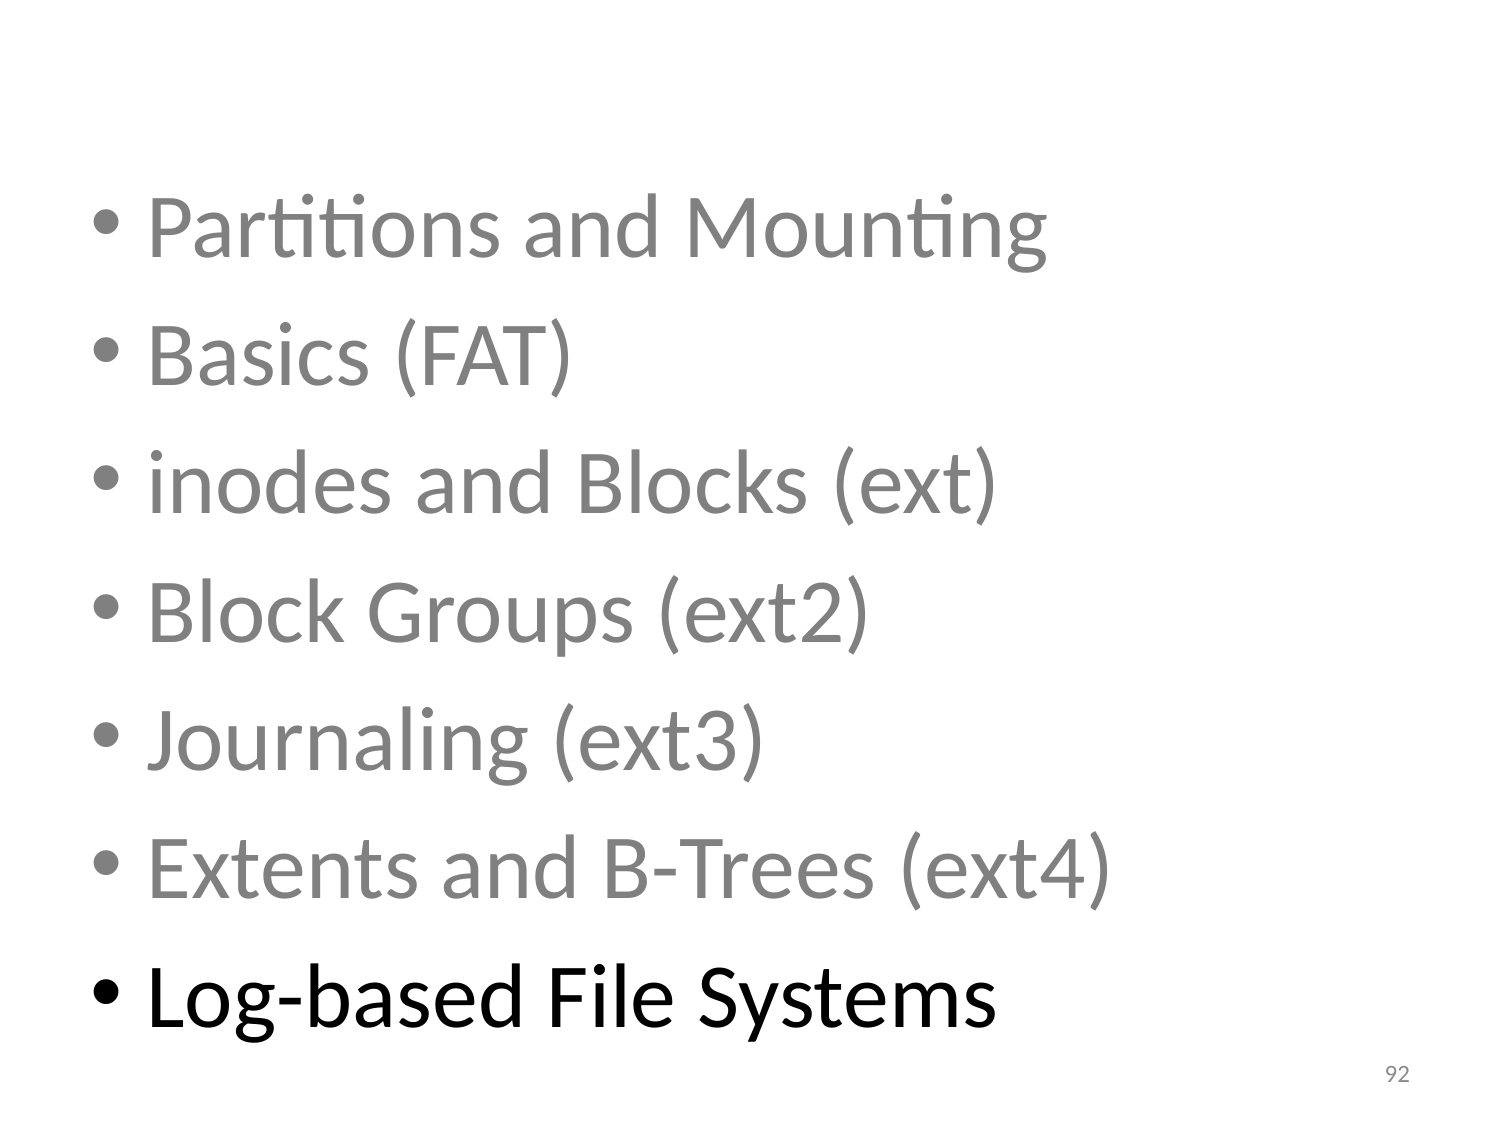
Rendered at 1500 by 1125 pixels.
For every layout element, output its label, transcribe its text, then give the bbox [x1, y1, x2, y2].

list Partitions and Mounting Basics (FAT) inodes and Blocks (ext) Block Groups (ext2) Journaling (ext3) Extents and B-Trees (ext4) Log-based File Systems [75, 128, 1425, 1083]
slide_number [1074, 1042, 1425, 1103]
